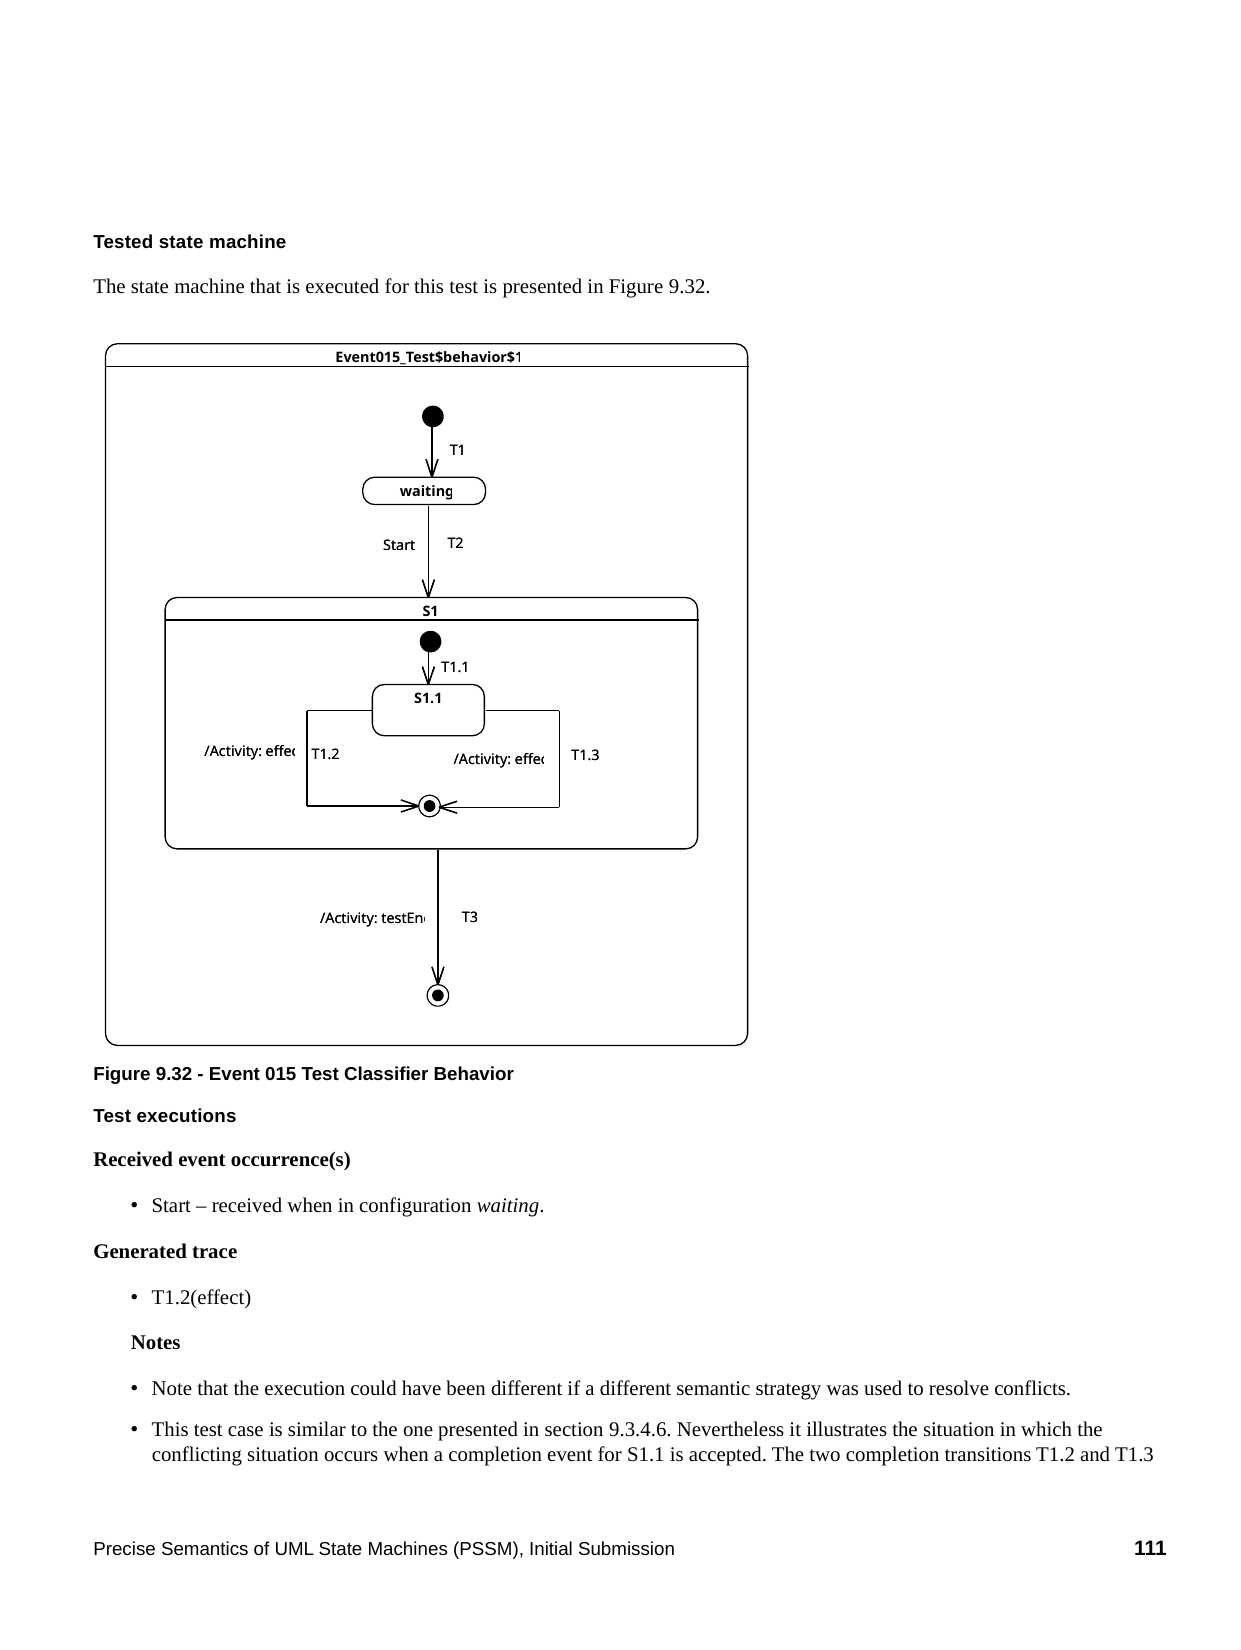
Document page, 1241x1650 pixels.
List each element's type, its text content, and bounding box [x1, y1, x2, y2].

subtitle Test executions [93, 319, 1164, 1126]
text Generated trace [93, 1238, 1164, 1263]
text The state machine that is executed for this test is presented in Figure 9.32. [93, 274, 1164, 298]
text Received event occurrence(s) [93, 1147, 1164, 1171]
list Note that the execution could have been different if a different semantic strategy was used to resolve conflicts. [131, 1375, 1164, 1400]
list This test case is similar to the one presented in section 9.3.4.6. Nevertheless it illustrates the situation in which the conflicting situation occurs when a completion event for S1.1 is accepted. The two completion transitions T1.2 and T1.3 [131, 1416, 1164, 1466]
list T1.2(effect) [131, 1284, 1164, 1309]
text Notes [131, 1330, 1164, 1354]
list Start – received when in configuration waiting. [131, 1192, 1164, 1217]
text Figure 9.32 - Event 015 Test Classifier Behavior [93, 331, 761, 1084]
subtitle Tested state machine [93, 231, 1164, 253]
